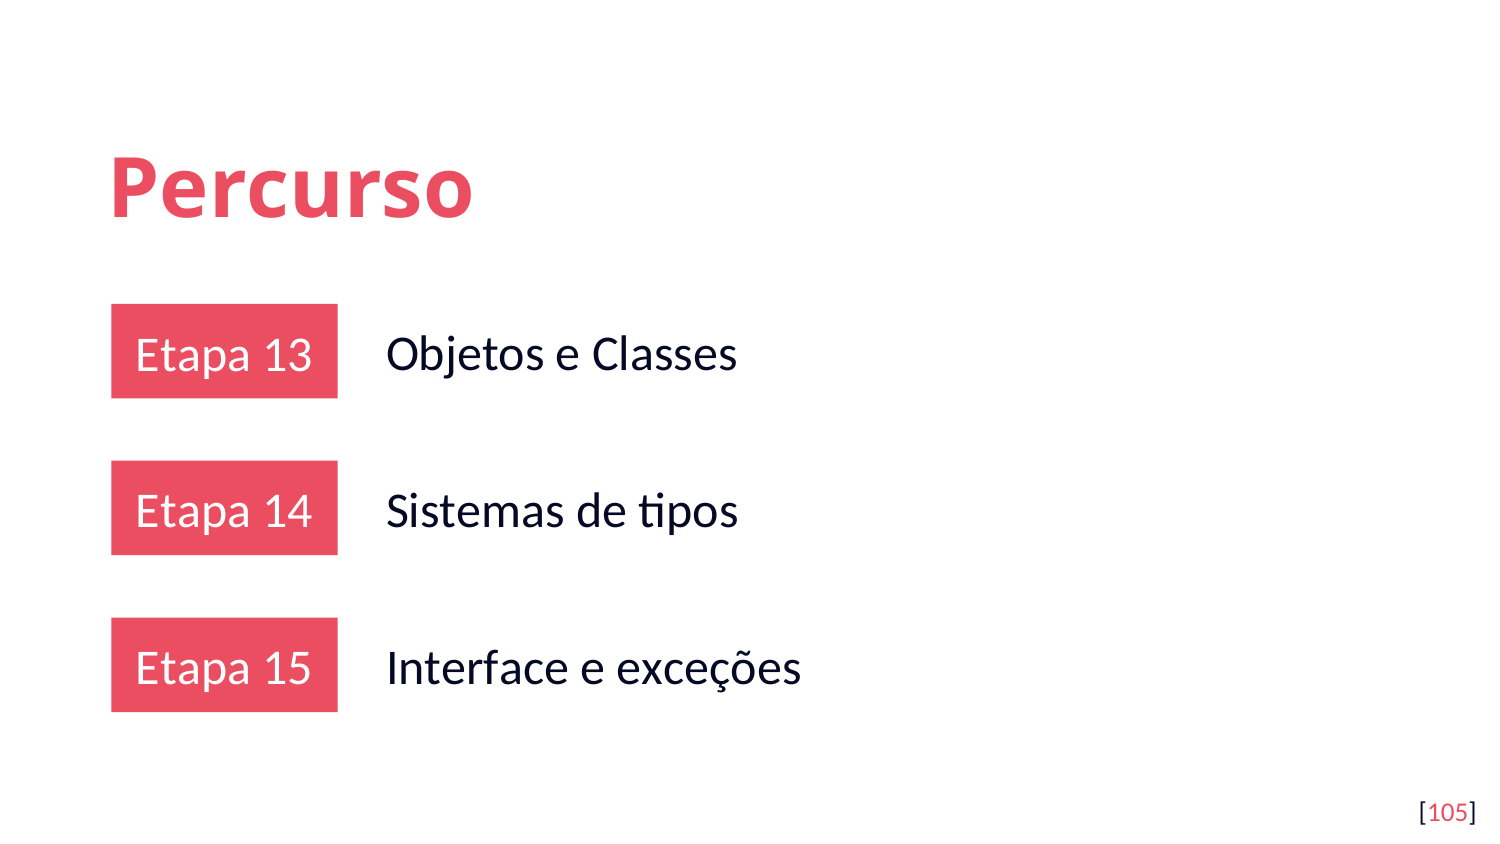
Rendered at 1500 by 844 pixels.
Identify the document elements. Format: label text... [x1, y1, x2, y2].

text_box Etapa 14 [111, 460, 338, 556]
text_box Etapa 13 [111, 303, 338, 399]
text_box Interface e exceções [371, 627, 1384, 703]
text_box Sistemas de tipos [371, 470, 1384, 546]
slide_number [105] [1403, 779, 1494, 844]
text_box Objetos e Classes [371, 313, 1384, 389]
text_box Etapa 15 [111, 617, 338, 713]
text_box Percurso [92, 104, 1309, 243]
